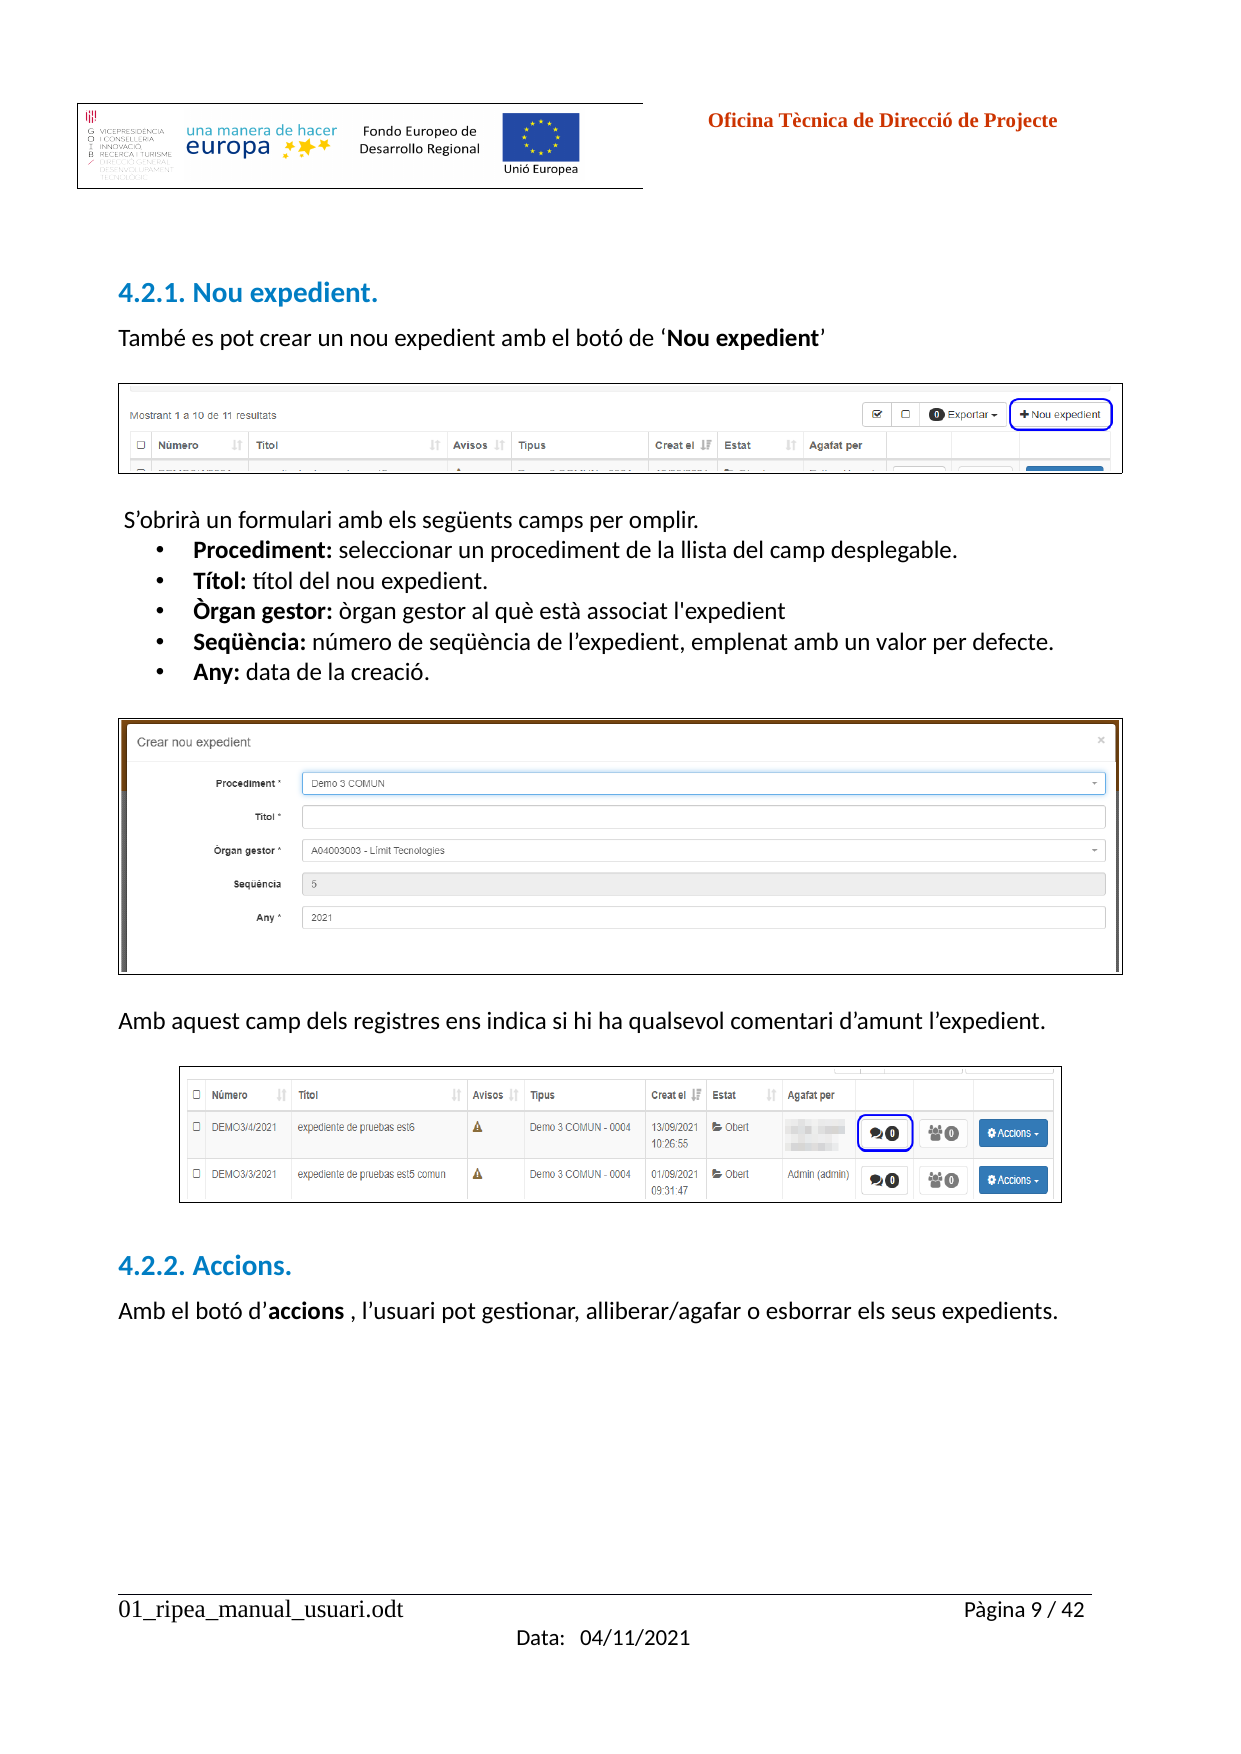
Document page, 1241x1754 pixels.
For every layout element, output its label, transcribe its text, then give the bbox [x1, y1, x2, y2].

picture [121, 720, 1119, 972]
picture [82, 108, 178, 182]
list Seqüència: número de seqüència de l’expedient, emplenat amb un valor per defecte. [156, 626, 1122, 656]
picture [121, 386, 1119, 471]
picture [181, 1069, 1059, 1199]
subtitle 4.2.1. Nou expedient. [118, 274, 1122, 309]
list Títol: títol del nou expedient. [156, 565, 1122, 595]
list Any: data de la creació. [156, 656, 1122, 687]
picture [184, 108, 585, 182]
list Procediment: seleccionar un procediment de la llista del camp desplegable. [156, 534, 1122, 565]
subtitle 4.2.2. Accions. [118, 1247, 1122, 1282]
text També es pot crear un nou expedient amb el botó de ‘Nou expedient’ [118, 322, 1122, 353]
text S’obrirà un formulari amb els següents camps per omplir. [118, 504, 1122, 534]
text Amb el botó d’accions , l’usuari pot gestionar, alliberar/agafar o esborrar els seus expedients. [118, 1295, 1122, 1326]
text Amb aquest camp dels registres ens indica si hi ha qualsevol comentari d’amunt l’expedient. [118, 1005, 1122, 1036]
list Òrgan gestor: òrgan gestor al què està associat l'expedient [156, 595, 1122, 626]
